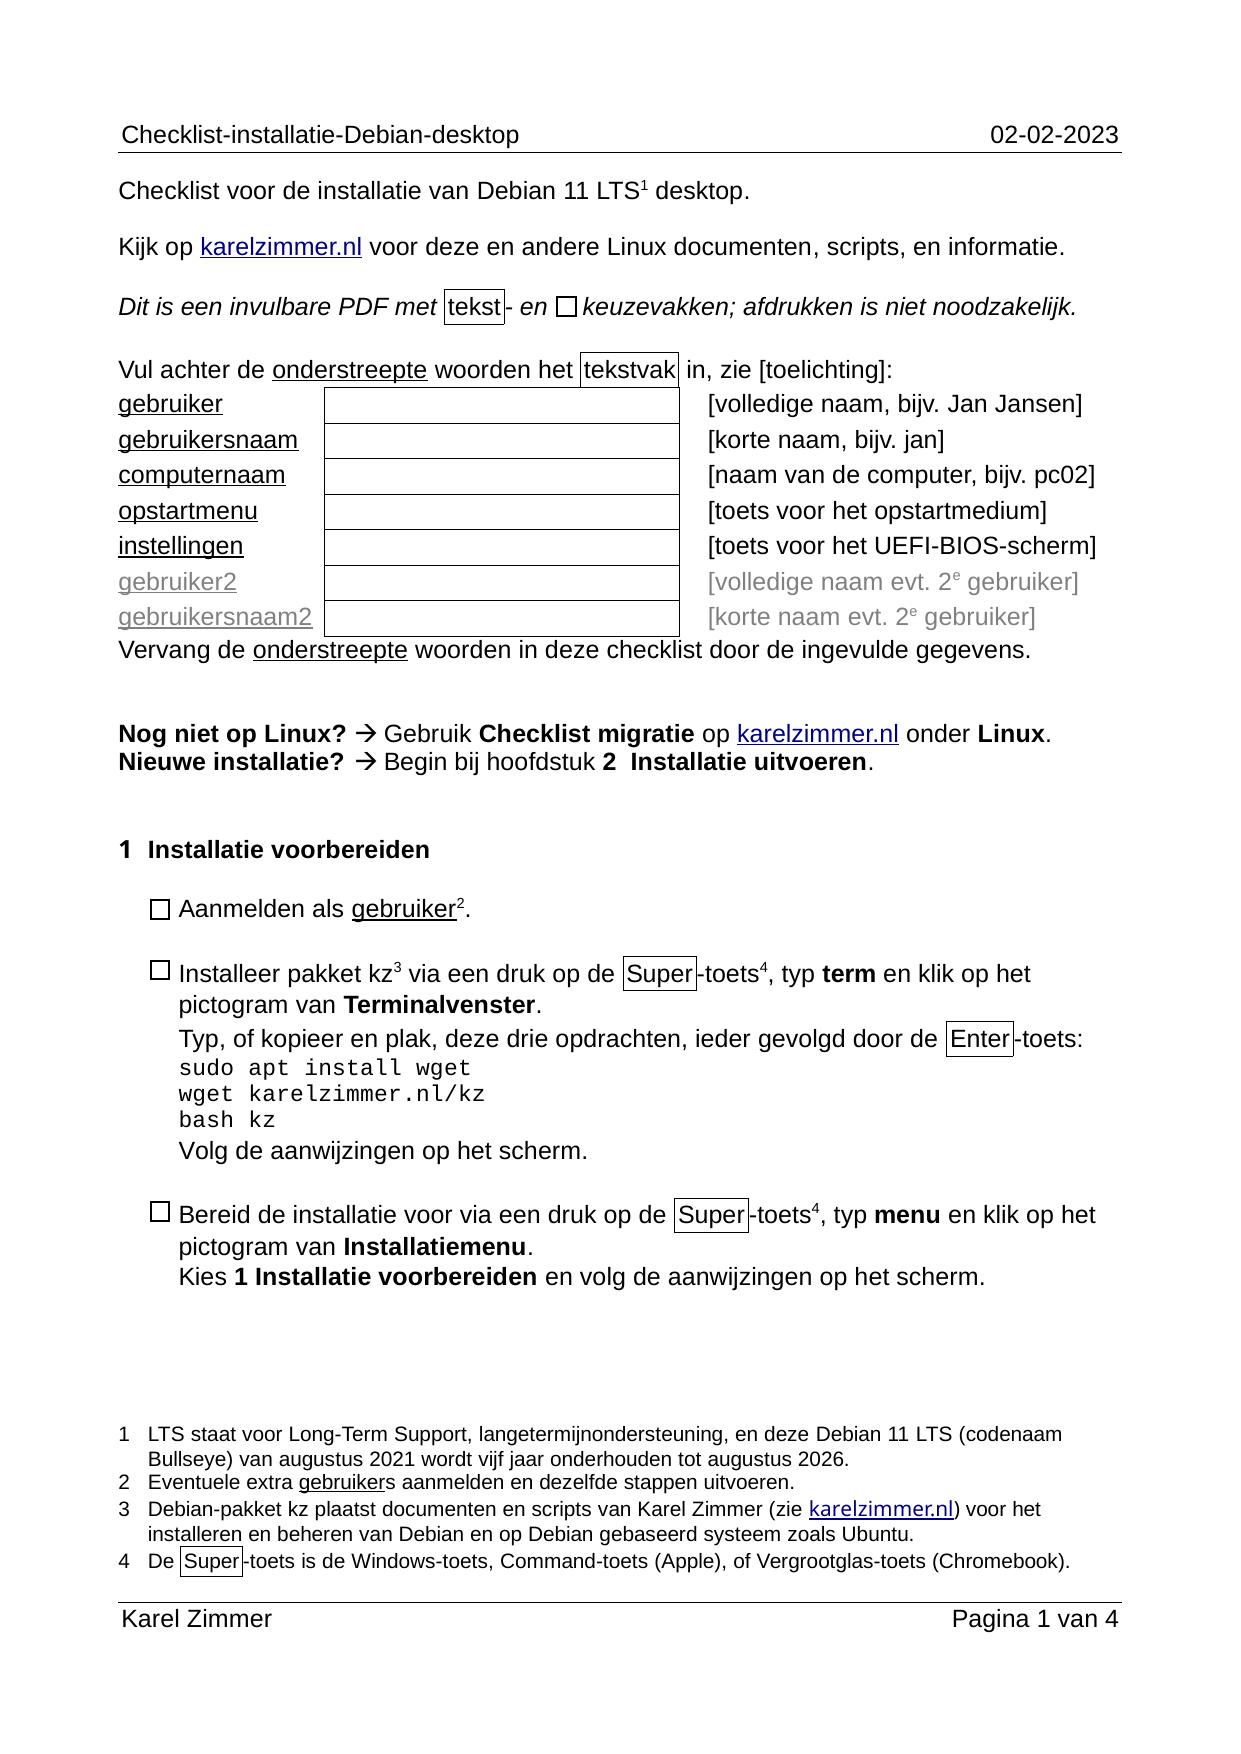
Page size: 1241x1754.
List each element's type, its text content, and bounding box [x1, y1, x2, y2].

list Installatie voorbereiden [118, 832, 1122, 866]
table_cell Kies 1 Installatie voorbereiden en volg de aanwijzingen op het scherm. [177, 1262, 1120, 1292]
table_cell [141, 925, 177, 955]
table_cell Volg de aanwijzingen op het scherm. [177, 1136, 1120, 1166]
text [toets voor het opstartmedium] [680, 494, 1122, 529]
table_cell Installeer pakket kz via een druk op de Super-toets, typ term en klik op het pictogram van Terminalvenster. [177, 955, 1120, 1020]
text gebruiker2 [118, 565, 324, 601]
table_header Aanmelden als gebruiker. [177, 894, 1120, 924]
text [naam van de computer, bijv. pc02] [680, 458, 1122, 494]
table_cell Typ, of kopieer en plak, deze drie opdrachten, ieder gevolgd door de Enter-toets: sudo apt install wget wget karelzimmer.nl/kz bash kz [177, 1020, 1120, 1136]
text tekstvak [581, 353, 678, 387]
text in, zie [toelichting]: [679, 352, 1122, 387]
text gebruikersnaam [118, 423, 324, 458]
text [korte naam, bijv. jan] [680, 423, 1122, 458]
table_header [141, 894, 177, 924]
text gebruiker [118, 387, 324, 423]
text Nog niet op Linux?  Gebruik Checklist migratie op karelzimmer.nl onder Linux. [118, 720, 1122, 748]
text Dit is een invulbare PDF met [118, 289, 444, 324]
text computernaam [118, 458, 324, 494]
text instellingen [118, 529, 324, 565]
text [volledige naam evt. 2e gebruiker] [680, 565, 1122, 601]
table_cell [141, 1262, 177, 1292]
text gebruikersnaam2 [118, 601, 324, 636]
text [korte naam evt. 2e gebruiker] [680, 601, 1122, 636]
text Kijk op karelzimmer.nl voor deze en andere Linux documenten, scripts, en informatie. [118, 233, 1122, 261]
table_cell Bereid de installatie voor via een druk op de Super-toets4, typ menu en klik op het pictogram van Installatiemenu. [177, 1196, 1120, 1262]
table_cell [141, 1166, 177, 1196]
text Nieuwe installatie?  Begin bij hoofdstuk 2 Installatie uitvoeren. [118, 748, 1122, 776]
table_cell [177, 925, 1120, 955]
table_cell [141, 1196, 177, 1262]
table_cell [141, 1136, 177, 1166]
text opstartmenu [118, 494, 324, 529]
text Checklist voor de installatie van Debian 11 LTS desktop. [118, 177, 1122, 205]
text LTS staat voor Long-Term Support, langetermijnondersteuning, en deze Debian 11 LTS (codenaam Bullseye) van augustus 2021 wordt vijf jaar onderhouden tot augustus 2026. [118, 1419, 1122, 1471]
text Vul achter de ONDERSTREEPTE woorden het [118, 352, 580, 387]
text tekst- [445, 290, 504, 324]
text en keuzevakken; afdrukken is niet noodzakelijk. [505, 289, 1122, 324]
table_cell [141, 1020, 177, 1136]
text [volledige naam, bijv. Jan Jansen] [680, 387, 1122, 423]
text [toets voor het UEFI-BIOS-scherm] [680, 529, 1122, 565]
text Vervang de ONDERSTREEPTE woorden in deze checklist door de ingevulde gegevens. [118, 636, 1122, 664]
table_cell [177, 1166, 1120, 1196]
table_cell [141, 955, 177, 1020]
